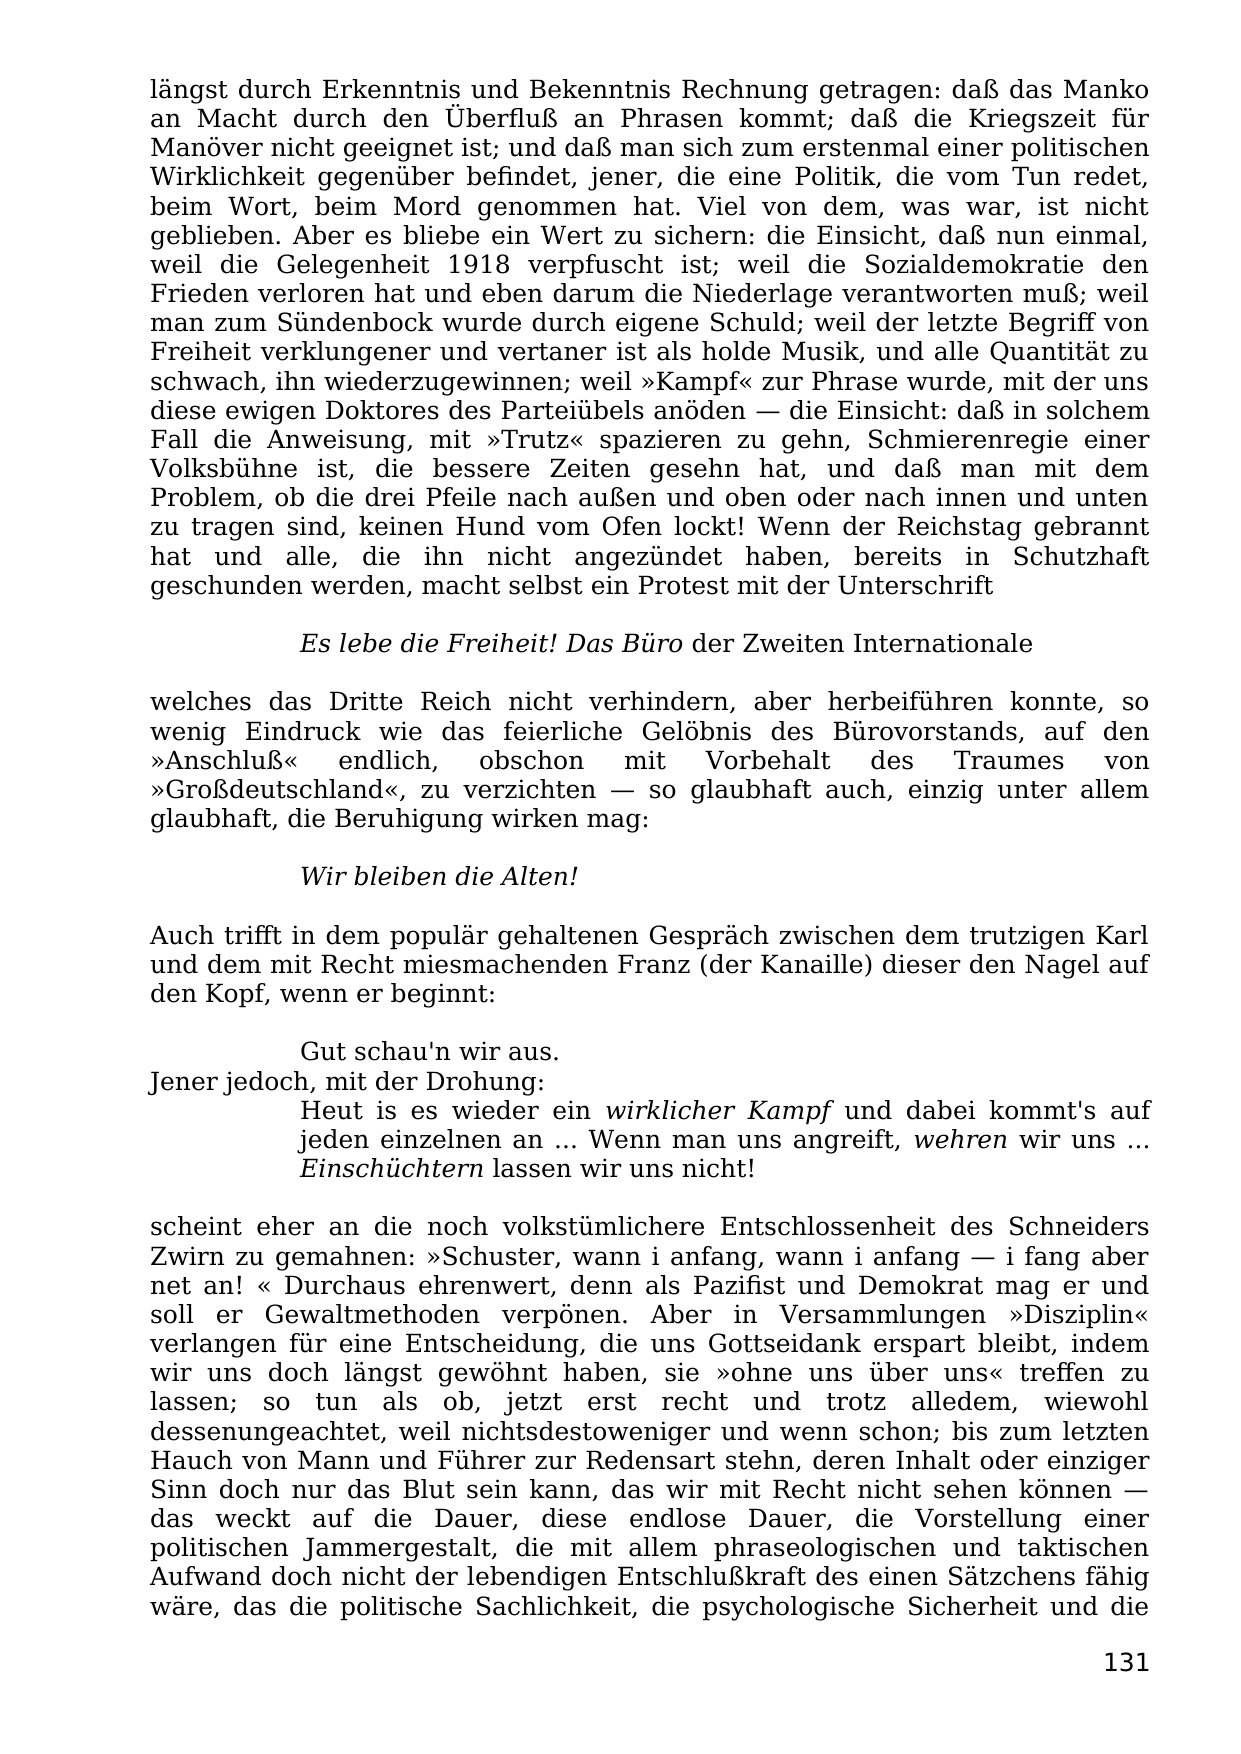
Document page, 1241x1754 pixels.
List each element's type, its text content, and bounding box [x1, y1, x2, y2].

text längst durch Erkenntnis und Bekenntnis Rechnung getragen: daß das Manko an Macht durch den Überfluß an Phrasen kommt; daß die Kriegszeit für Manöver nicht geeignet ist; und daß man sich zum erstenmal einer politischen Wirklichkeit gegenüber befindet, jener, die eine Politik, die vom Tun redet, beim Wort, beim Mord genommen hat. Viel von dem, was war, ist nicht geblieben. Aber es bliebe ein Wert zu sichern: die Einsicht, daß nun einmal, weil die Gelegenheit 1918 verpfuscht ist; weil die Sozialdemokratie den Frieden verloren hat und eben darum die Niederlage verantworten muß; weil man zum Sündenbock wurde durch eigene Schuld; weil der letzte Begriff von Freiheit verklungener und vertaner ist als holde Musik, und alle Quantität zu schwach, ihn wiederzugewinnen; weil »Kampf« zur Phrase wurde, mit der uns diese ewigen Doktores des Parteiübels anöden — die Einsicht: daß in solchem Fall die Anweisung, mit »Trutz« spazieren zu gehn, Schmierenregie einer Volksbühne ist, die bessere Zeiten gesehn hat, und daß man mit dem Problem, ob die drei Pfeile nach außen und oben oder nach innen und unten zu tragen sind, keinen Hund vom Ofen lockt! Wenn der Reichstag gebrannt hat und alle, die ihn nicht angezündet haben, bereits in Schutzhaft geschunden werden, macht selbst ein Protest mit der Unterschrift [150, 75, 1151, 600]
text Es lebe die Freiheit! Das Büro der Zweiten Internationale [300, 629, 1151, 658]
text Gut schau'n wir aus. [300, 1037, 1151, 1067]
text Auch trifft in dem populär gehaltenen Gespräch zwischen dem trutzigen Karl und dem mit Recht miesmachenden Franz (der Kanaille) dieser den Nagel auf den Kopf, wenn er beginnt: [150, 921, 1151, 1008]
text welches das Dritte Reich nicht verhindern, aber herbeiführen konnte, so wenig Eindruck wie das feierliche Gelöbnis des Bürovorstands, auf den »Anschluß« endlich, obschon mit Vorbehalt des Traumes von »Großdeutschland«, zu verzichten — so glaubhaft auch, einzig unter allem glaubhaft, die Beruhigung wirken mag: [150, 687, 1151, 833]
text Jener jedoch, mit der Drohung: [150, 1067, 1151, 1096]
text Heut is es wieder ein wirklicher Kampf und dabei kommt's auf jeden einzelnen an ... Wenn man uns angreift, wehren wir uns ... Einschüchtern lassen wir uns nicht! [300, 1096, 1151, 1183]
text Wir bleiben die Alten! [300, 862, 1151, 892]
text scheint eher an die noch volkstümlichere Entschlossenheit des Schneiders Zwirn zu gemahnen: »Schuster, wann i anfang, wann i anfang — i fang aber net an! « Durchaus ehrenwert, denn als Pazifist und Demokrat mag er und soll er Gewaltmethoden verpönen. Aber in Versammlungen »Disziplin« verlangen für eine Entscheidung, die uns Gottseidank erspart bleibt, indem wir uns doch längst gewöhnt haben, sie »ohne uns über uns« treffen zu lassen; so tun als ob, jetzt erst recht und trotz alledem, wiewohl dessenungeachtet, weil nichtsdestoweniger und wenn schon; bis zum letzten Hauch von Mann und Führer zur Redensart stehn, deren Inhalt oder einziger Sinn doch nur das Blut sein kann, das wir mit Recht nicht sehen können — das weckt auf die Dauer, diese endlose Dauer, die Vorstellung einer politischen Jammergestalt, die mit allem phraseologischen und taktischen Aufwand doch nicht der lebendigen Entschlußkraft des einen Sätzchens fähig wäre, das die politische Sachlichkeit, die psychologische Sicherheit und die [150, 1212, 1151, 1621]
